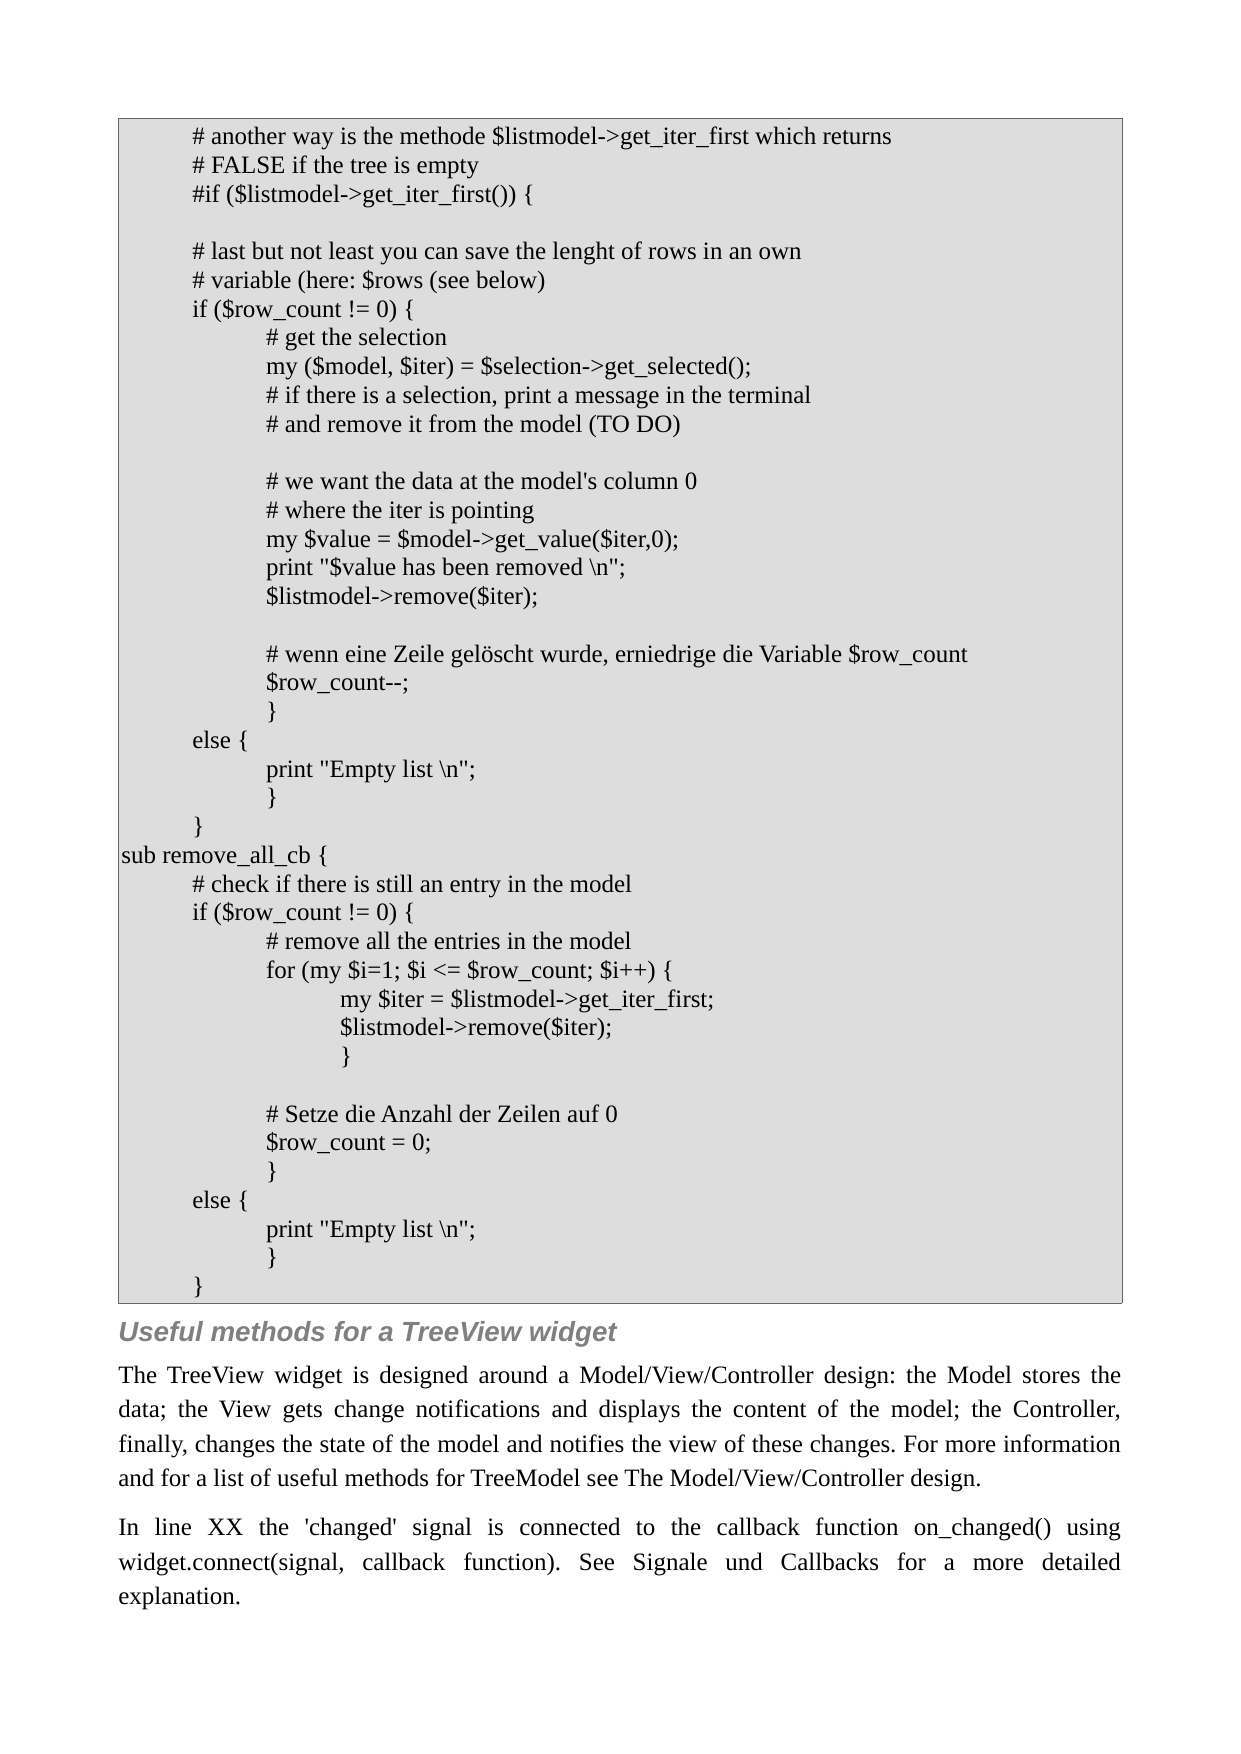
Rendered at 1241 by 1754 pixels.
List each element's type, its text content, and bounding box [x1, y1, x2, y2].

text for (my $i=1; $i <= $row_count; $i++) { [119, 952, 1122, 981]
text } [119, 693, 1122, 722]
text $listmodel->remove($iter); [119, 578, 1122, 607]
text print "Empty list \n"; [119, 1211, 1122, 1239]
text my ($model, $iter) = $selection->get_selected(); [119, 348, 1122, 377]
subtitle Useful methods for a TreeView widget [118, 1315, 1122, 1347]
text In line XX the 'changed' signal is connected to the callback function on_changed() using widget.connect(signal, callback function). See Signale und Callbacks for a more detailed explanation. [118, 1512, 1122, 1610]
text # last but not least you can save the lenght of rows in an own [119, 233, 1122, 262]
text } [119, 1268, 1122, 1303]
text # variable (here: $rows (see below) [119, 262, 1122, 291]
text $row_count = 0; [119, 1124, 1122, 1153]
text } [119, 1038, 1122, 1067]
text } [119, 779, 1122, 808]
text # if there is a selection, print a message in the terminal [119, 377, 1122, 406]
text # get the selection [119, 319, 1122, 348]
text # FALSE if the tree is empty [119, 147, 1122, 176]
text # another way is the methode $listmodel->get_iter_first which returns [119, 119, 1122, 147]
text sub remove_all_cb { [119, 837, 1122, 866]
text else { [119, 722, 1122, 751]
text else { [119, 1182, 1122, 1211]
text $listmodel->remove($iter); [119, 1009, 1122, 1038]
text # where the iter is pointing [119, 492, 1122, 521]
text my $value = $model->get_value($iter,0); [119, 521, 1122, 549]
text } [119, 1153, 1122, 1182]
text # check if there is still an entry in the model [119, 866, 1122, 894]
text # we want the data at the model's column 0 [119, 463, 1122, 492]
text } [119, 808, 1122, 837]
text # wenn eine Zeile gelöscht wurde, erniedrige die Variable $row_count [119, 636, 1122, 664]
text if ($row_count != 0) { [119, 894, 1122, 923]
text The TreeView widget is designed around a Model/View/Controller design: the Model stores the data; the View gets change notifications and displays the content of the model; the Controller, finally, changes the state of the model and notifies the view of these changes. For more information and for a list of useful methods for TreeModel see The Model/View/Controller design. [118, 1360, 1122, 1492]
text my $iter = $listmodel->get_iter_first; [119, 981, 1122, 1009]
text if ($row_count != 0) { [119, 291, 1122, 319]
text # remove all the entries in the model [119, 923, 1122, 952]
text # and remove it from the model (TO DO) [119, 406, 1122, 434]
text #if ($listmodel->get_iter_first()) { [119, 176, 1122, 204]
text $row_count--; [119, 664, 1122, 693]
text print "Empty list \n"; [119, 751, 1122, 779]
text } [119, 1239, 1122, 1268]
text # Setze die Anzahl der Zeilen auf 0 [119, 1096, 1122, 1124]
text print "$value has been removed \n"; [119, 549, 1122, 578]
